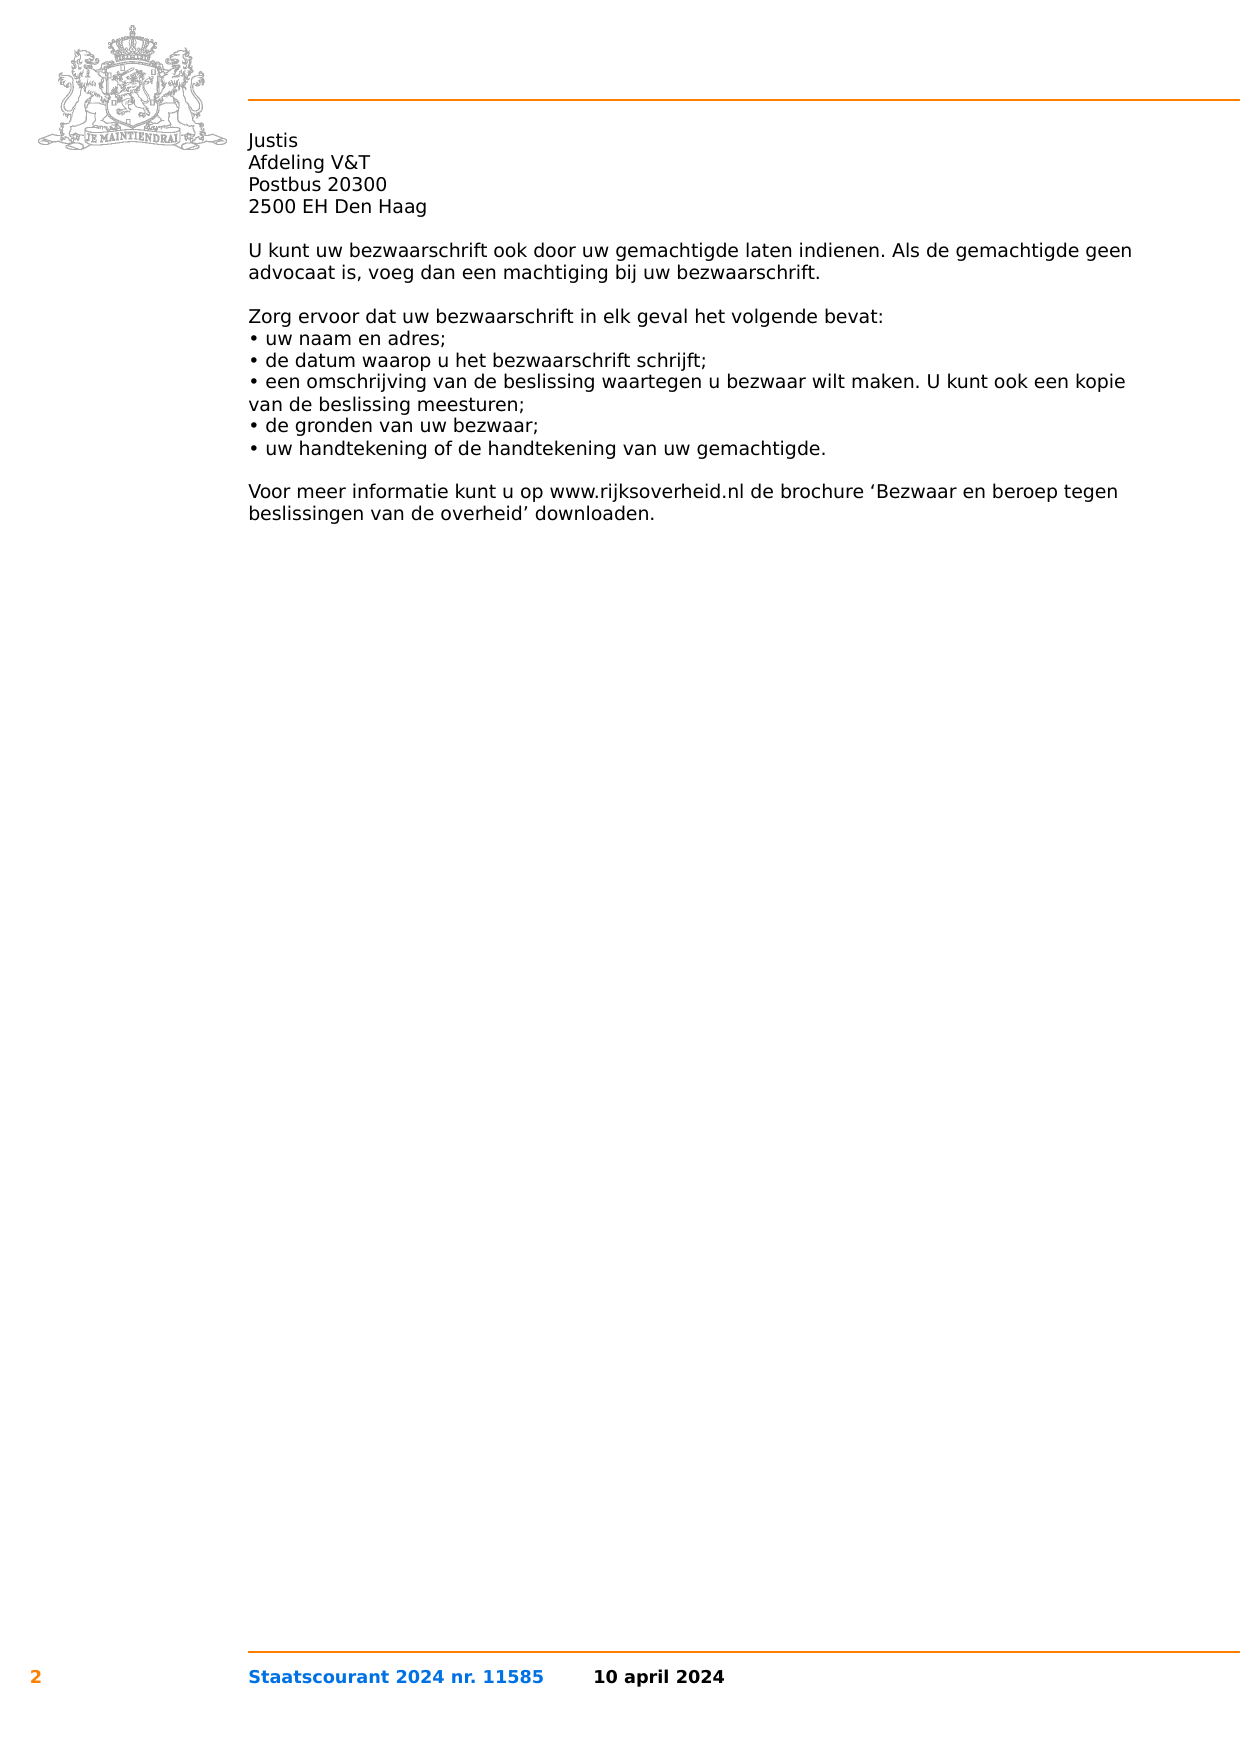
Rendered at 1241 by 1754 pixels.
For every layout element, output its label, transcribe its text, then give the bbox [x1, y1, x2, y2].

text • uw naam en adres; [248, 327, 1163, 349]
text 2500 EH Den Haag [248, 196, 1163, 218]
text Afdeling V&T [248, 152, 1163, 174]
text • de datum waarop u het bezwaarschrift schrijft; [248, 349, 1163, 371]
text Zorg ervoor dat uw bezwaarschrift in elk geval het volgende bevat: [248, 306, 1163, 327]
picture [38, 25, 227, 150]
text Postbus 20300 [248, 174, 1163, 196]
text • de gronden van uw bezwaar; [248, 415, 1163, 437]
text • een omschrijving van de beslissing waartegen u bezwaar wilt maken. U kunt ook een kopie van de beslissing meesturen; [248, 371, 1163, 415]
text • uw handtekening of de handtekening van uw gemachtigde. [248, 437, 1163, 459]
text Voor meer informatie kunt u op www.rijksoverheid.nl de brochure ‘Bezwaar en beroep tegen beslissingen van de overheid’ downloaden. [248, 481, 1163, 525]
text U kunt uw bezwaarschrift ook door uw gemachtigde laten indienen. Als de gemachtigde geen advocaat is, voeg dan een machtiging bij uw bezwaarschrift. [248, 240, 1163, 284]
text Justis [248, 130, 1163, 152]
